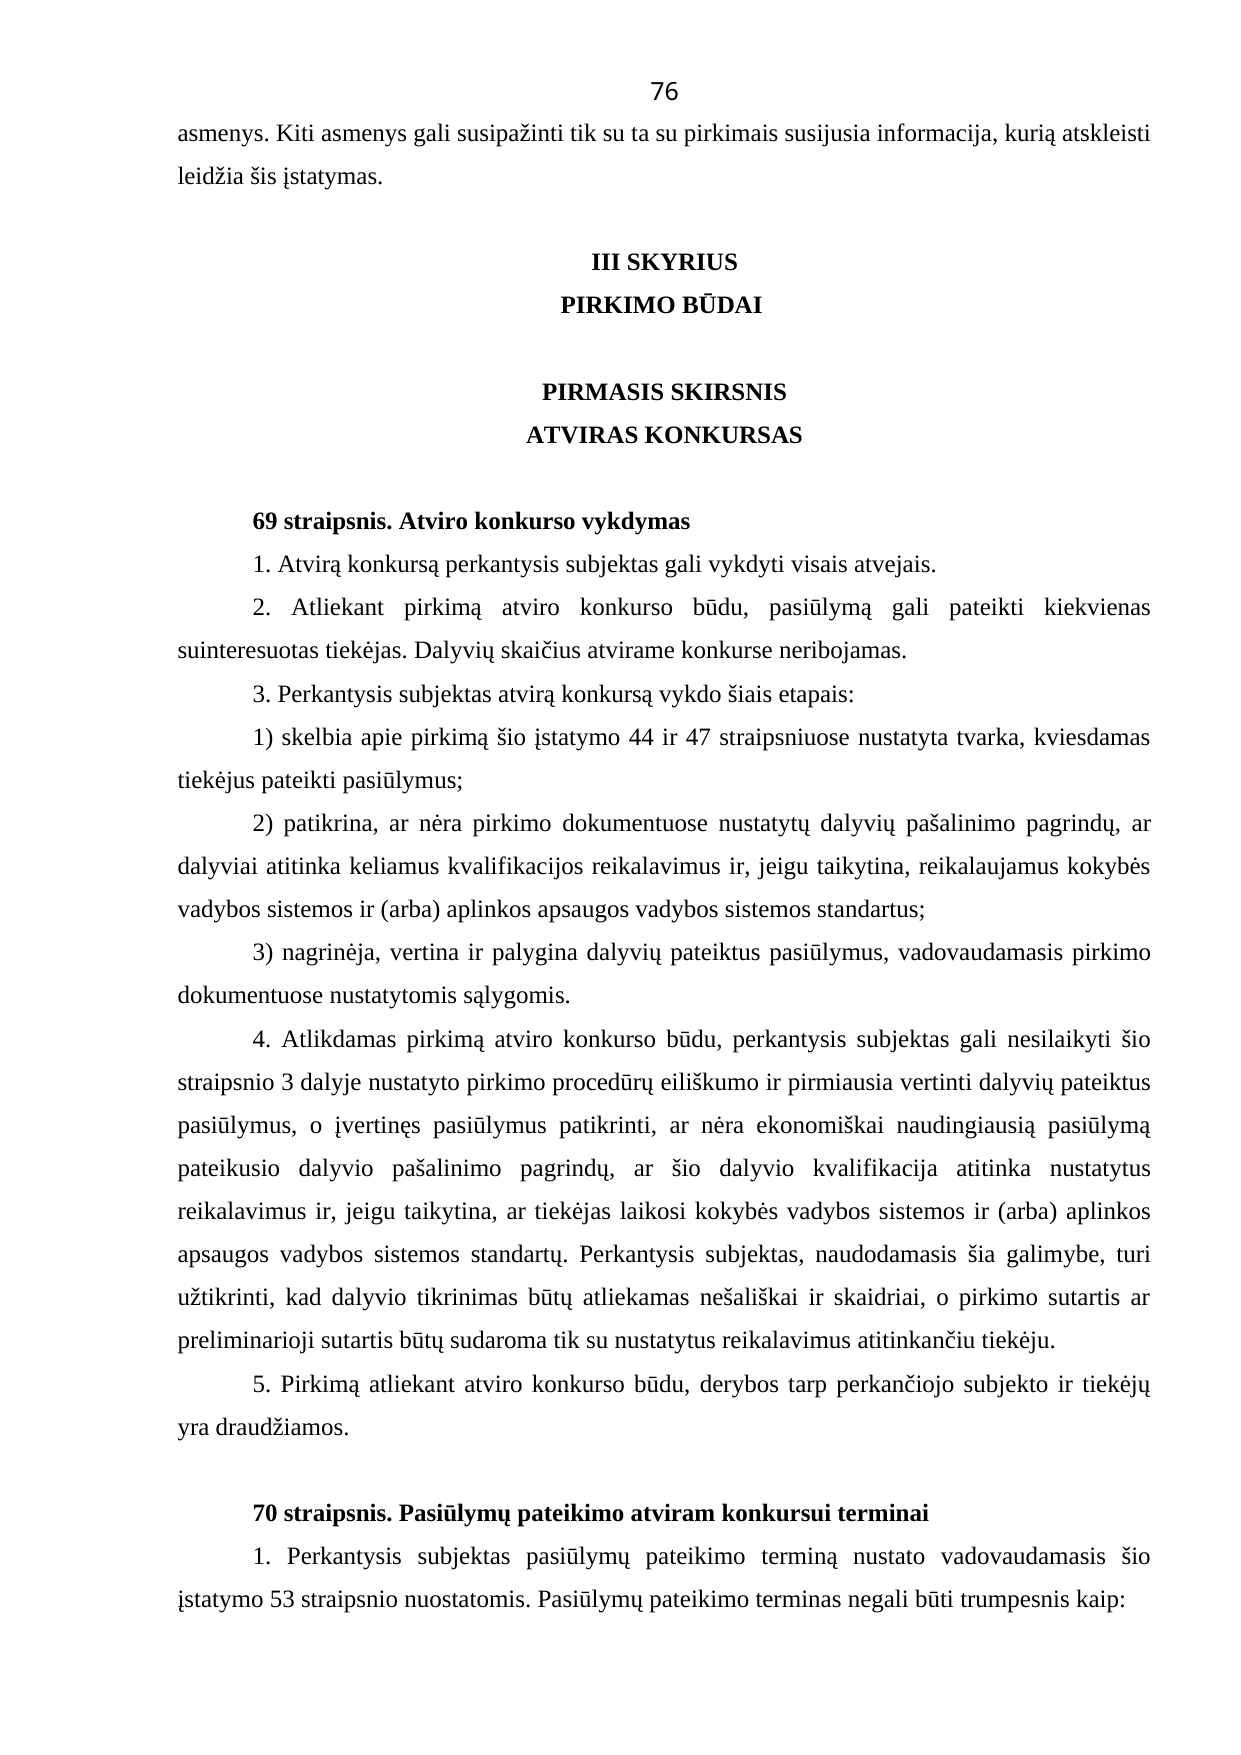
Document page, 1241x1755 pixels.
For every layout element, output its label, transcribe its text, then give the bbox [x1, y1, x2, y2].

text 70 straipsnis. Pasiūlymų pateikimo atviram konkursui terminai [177, 1498, 1152, 1527]
text PIRMASIS SKIRSNIS [177, 377, 1152, 406]
text PIRKIMO BŪDAI [177, 291, 1152, 319]
text 1) skelbia apie pirkimą šio įstatymo 44 ir 47 straipsniuose nustatyta tvarka, kviesdamas tiekėjus pateikti pasiūlymus; [177, 722, 1152, 794]
text 2) patikrina, ar nėra pirkimo dokumentuose nustatytų dalyvių pašalinimo pagrindų, ar dalyviai atitinka keliamus kvalifikacijos reikalavimus ir, jeigu taikytina, reikalaujamus kokybės vadybos sistemos ir (arba) aplinkos apsaugos vadybos sistemos standartus; [177, 808, 1152, 923]
text 2. Atliekant pirkimą atviro konkurso būdu, pasiūlymą gali pateikti kiekvienas suinteresuotas tiekėjas. Dalyvių skaičius atvirame konkurse neribojamas. [177, 592, 1152, 664]
text 3. Perkantysis subjektas atvirą konkursą vykdo šiais etapais: [177, 679, 1152, 707]
text 3) nagrinėja, vertina ir palygina dalyvių pateiktus pasiūlymus, vadovaudamasis pirkimo dokumentuose nustatytomis sąlygomis. [177, 937, 1152, 1009]
text asmenys. Kiti asmenys gali susipažinti tik su ta su pirkimais susijusia informacija, kurią atskleisti leidžia šis įstatymas. [177, 118, 1152, 190]
text III SKYRIUS [177, 247, 1152, 276]
text 1. Perkantysis subjektas pasiūlymų pateikimo terminą nustato vadovaudamasis šio įstatymo 53 straipsnio nuostatomis. Pasiūlymų pateikimo terminas negali būti trumpesnis kaip: [177, 1541, 1152, 1613]
text 5. Pirkimą atliekant atviro konkurso būdu, derybos tarp perkančiojo subjekto ir tiekėjų yra draudžiamos. [177, 1369, 1152, 1441]
text 1. Atvirą konkursą perkantysis subjektas gali vykdyti visais atvejais. [177, 549, 1152, 578]
text 4. Atlikdamas pirkimą atviro konkurso būdu, perkantysis subjektas gali nesilaikyti šio straipsnio 3 dalyje nustatyto pirkimo procedūrų eiliškumo ir pirmiausia vertinti dalyvių pateiktus pasiūlymus, o įvertinęs pasiūlymus patikrinti, ar nėra ekonomiškai naudingiausią pasiūlymą pateikusio dalyvio pašalinimo pagrindų, ar šio dalyvio kvalifikacija atitinka nustatytus reikalavimus ir, jeigu taikytina, ar tiekėjas laikosi kokybės vadybos sistemos ir (arba) aplinkos apsaugos vadybos sistemos standartų. Perkantysis subjektas, naudodamasis šia galimybe, turi užtikrinti, kad dalyvio tikrinimas būtų atliekamas nešališkai ir skaidriai, o pirkimo sutartis ar preliminarioji sutartis būtų sudaroma tik su nustatytus reikalavimus atitinkančiu tiekėju. [177, 1024, 1152, 1354]
text 69 straipsnis. Atviro konkurso vykdymas [177, 506, 1152, 535]
text ATVIRAS KONKURSAS [177, 420, 1152, 449]
